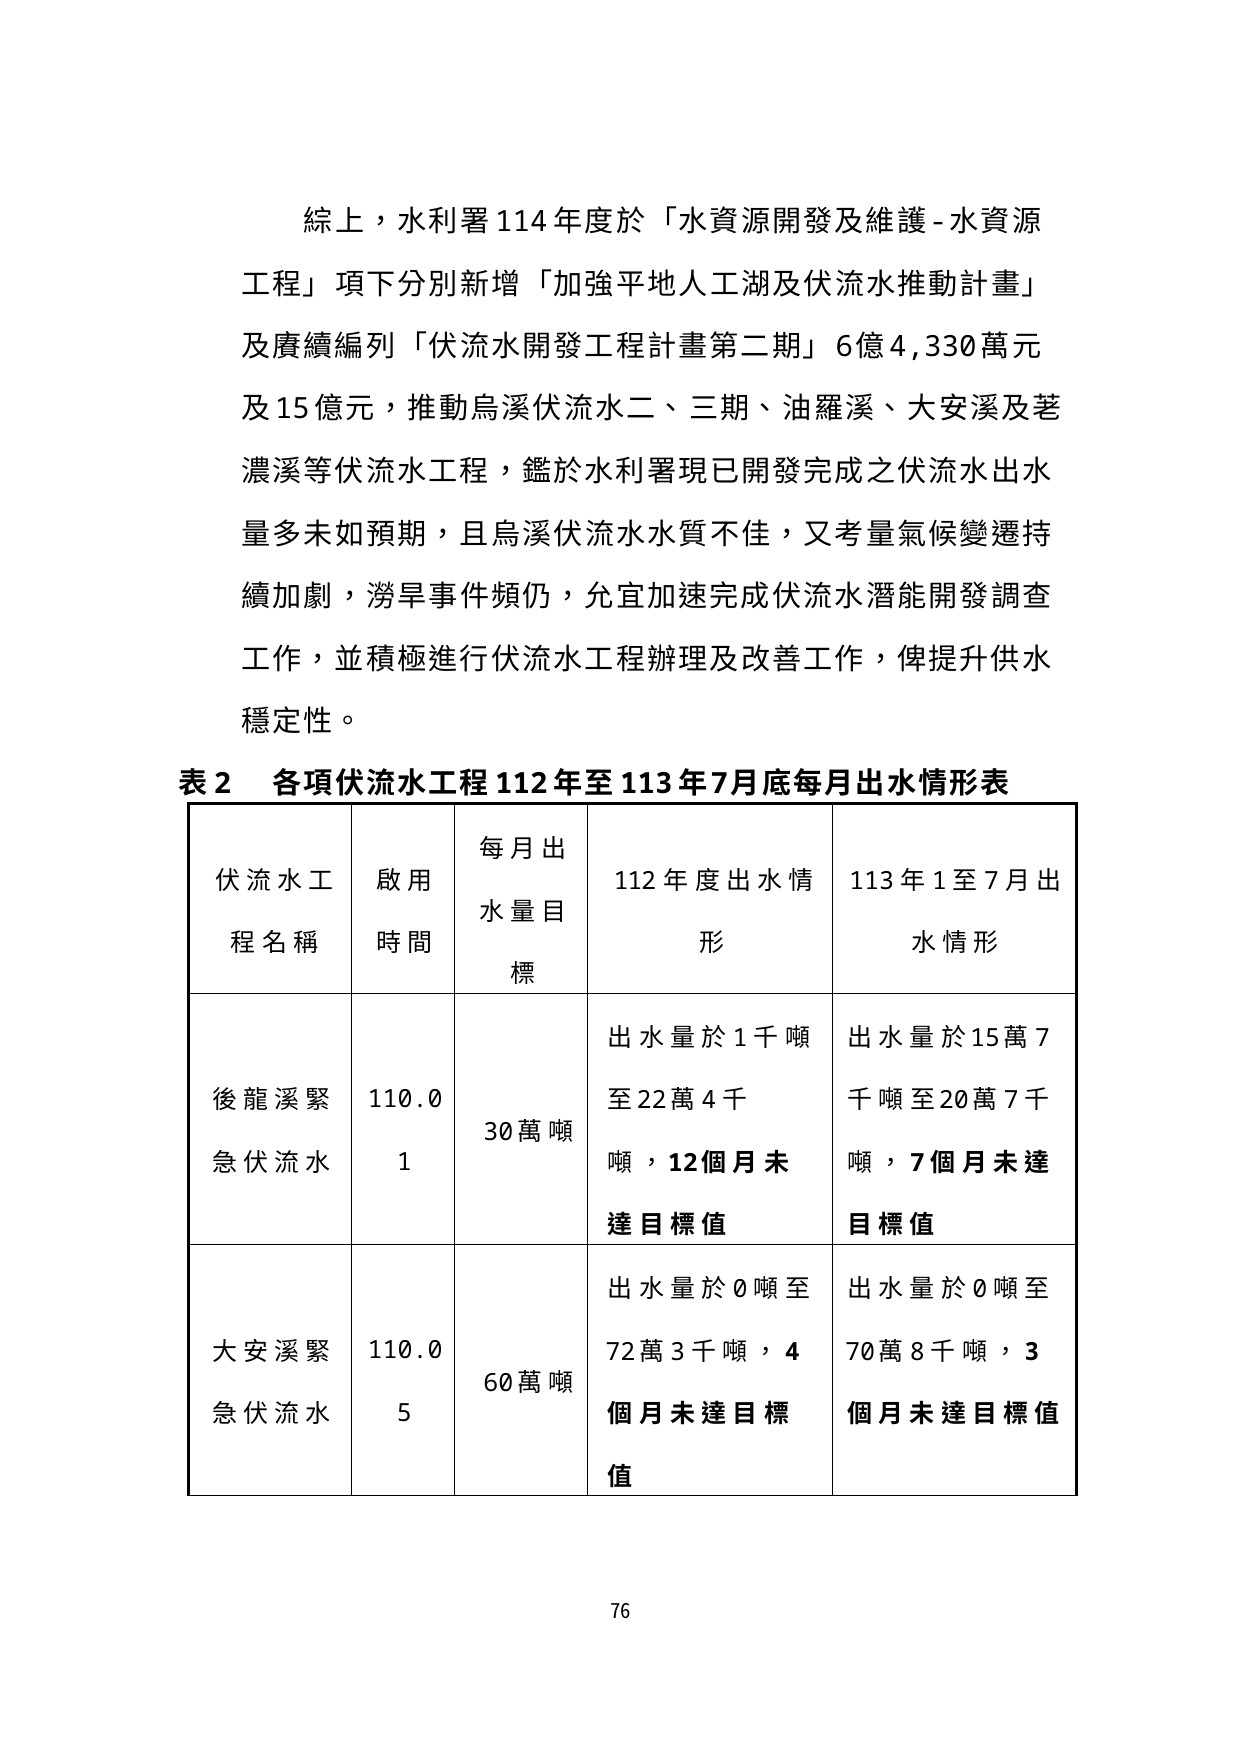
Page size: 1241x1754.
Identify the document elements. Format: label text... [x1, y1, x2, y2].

table_header 每月出水量目標 [455, 805, 587, 993]
table_cell 30萬噸 [455, 994, 587, 1244]
table_cell 110.05 [352, 1245, 454, 1495]
table_cell 出水量於0噸至70萬8千噸，3個月未達目標值 [833, 1245, 1075, 1495]
table_header 113年1至7月出水情形 [833, 805, 1075, 993]
table_header 伏流水工程名稱 [190, 805, 351, 993]
text 綜上，水利署114年度於「水資源開發及維護-水資源工程」項下分別新增「加強平地人工湖及伏流水推動計畫」及賡續編列「伏流水開發工程計畫第二期」6億4,330萬元及15億元，推動烏溪伏流水二、三期、油羅溪、大安溪及荖濃溪等伏流水工程，鑑於水利署現已開發完成之伏流水出水量多未如預期，且烏溪伏流水水質不佳，又考量氣候變遷持續加劇，澇旱事件頻仍，允宜加速完成伏流水潛能開發調查工作，並積極進行伏流水工程辦理及改善工作，俾提升供水穩定性。 [236, 177, 1063, 740]
table_cell 大安溪緊急伏流水 [190, 1245, 351, 1495]
table_header 112年度出水情形 [588, 805, 832, 993]
table_cell 60萬噸 [455, 1245, 587, 1495]
table_cell 出水量於1千噸至22萬4千噸，12個月未達目標值 [588, 994, 832, 1244]
table_cell 後龍溪緊急伏流水 [190, 994, 351, 1244]
table_header 啟用 時間 [352, 805, 454, 993]
text 表2 各項伏流水工程112年至113年7月底每月出水情形表 [177, 740, 1063, 802]
table_cell 出水量於0噸至72萬3千噸，4個月未達目標值 [588, 1245, 832, 1495]
table_cell 110.01 [352, 994, 454, 1244]
table_cell 出水量於15萬7千噸至20萬7千噸，7個月未達目標值 [833, 994, 1075, 1244]
